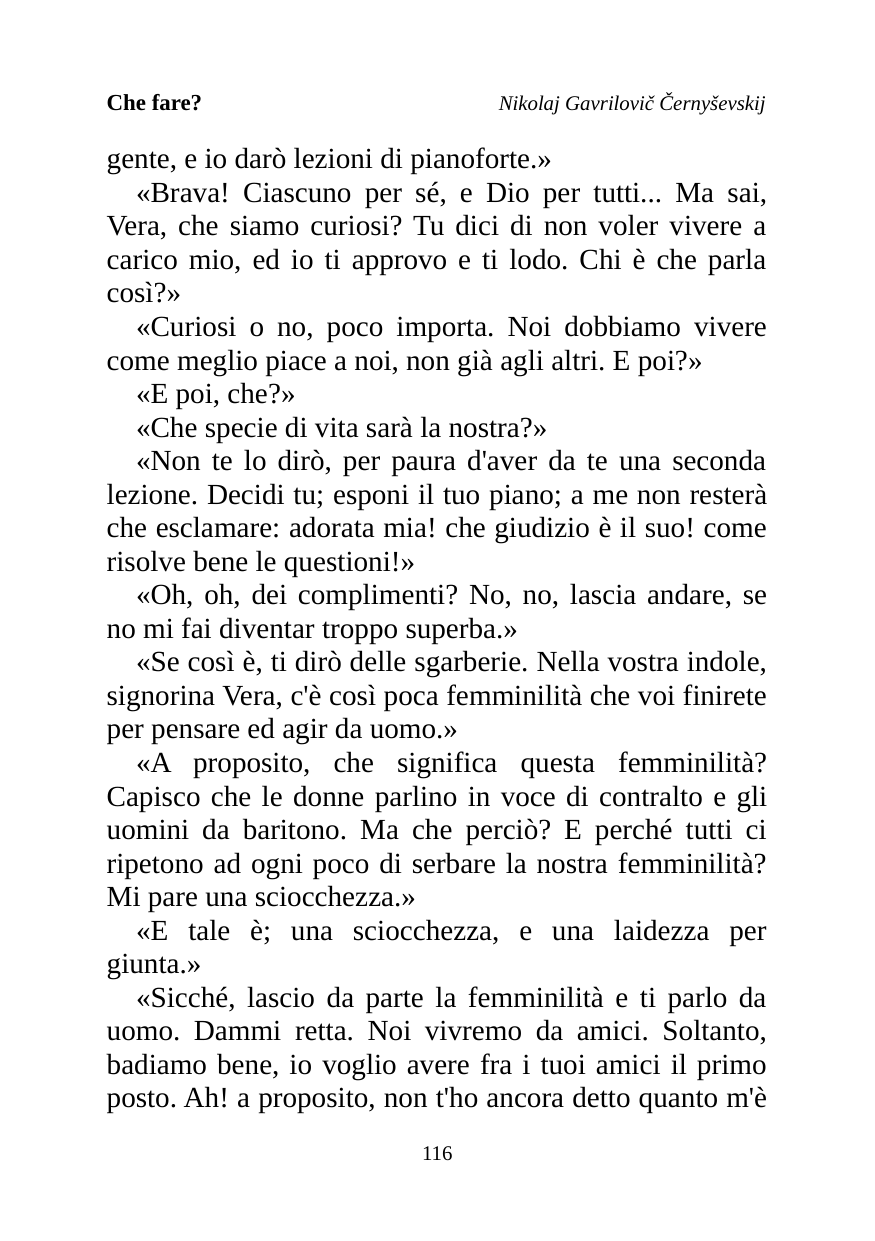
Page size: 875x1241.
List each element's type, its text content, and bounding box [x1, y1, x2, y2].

text «E tale è; una sciocchezza, e una laidezza per giunta.» [106, 913, 768, 980]
text «E poi, che?» [106, 376, 768, 410]
text gente, e io darò lezioni di pianoforte.» [106, 141, 768, 175]
text «Curiosi o no, poco importa. Noi dobbiamo vivere come meglio piace a noi, non già agli altri. E poi?» [106, 309, 768, 376]
text «Non te lo dirò, per paura d'aver da te una seconda lezione. Decidi tu; esponi il tuo piano; a me non resterà che esclamare: adorata mia! che giudizio è il suo! come risolve bene le questioni!» [106, 443, 768, 577]
text «Brava! Ciascuno per sé, e Dio per tutti... Ma sai, Vera, che siamo curiosi? Tu dici di non voler vivere a carico mio, ed io ti approvo e ti lodo. Chi è che parla così?» [106, 175, 768, 309]
text «Sicché, lascio da parte la femminilità e ti parlo da uomo. Dammi retta. Noi vivremo da amici. Soltanto, badiamo bene, io voglio avere fra i tuoi amici il primo posto. Ah! a proposito, non t'ho ancora detto quanto m'è [106, 980, 768, 1114]
text «A proposito, che significa questa femminilità? Capisco che le donne parlino in voce di contralto e gli uomini da baritono. Ma che perciò? E perché tutti ci ripetono ad ogni poco di serbare la nostra femminilità? Mi pare una sciocchezza.» [106, 745, 768, 913]
text «Se così è, ti dirò delle sgarberie. Nella vostra indole, signorina Vera, c'è così poca femminilità che voi finirete per pensare ed agir da uomo.» [106, 644, 768, 745]
text «Oh, oh, dei complimenti? No, no, lascia andare, se no mi fai diventar troppo superba.» [106, 577, 768, 644]
text «Che specie di vita sarà la nostra?» [106, 410, 768, 443]
